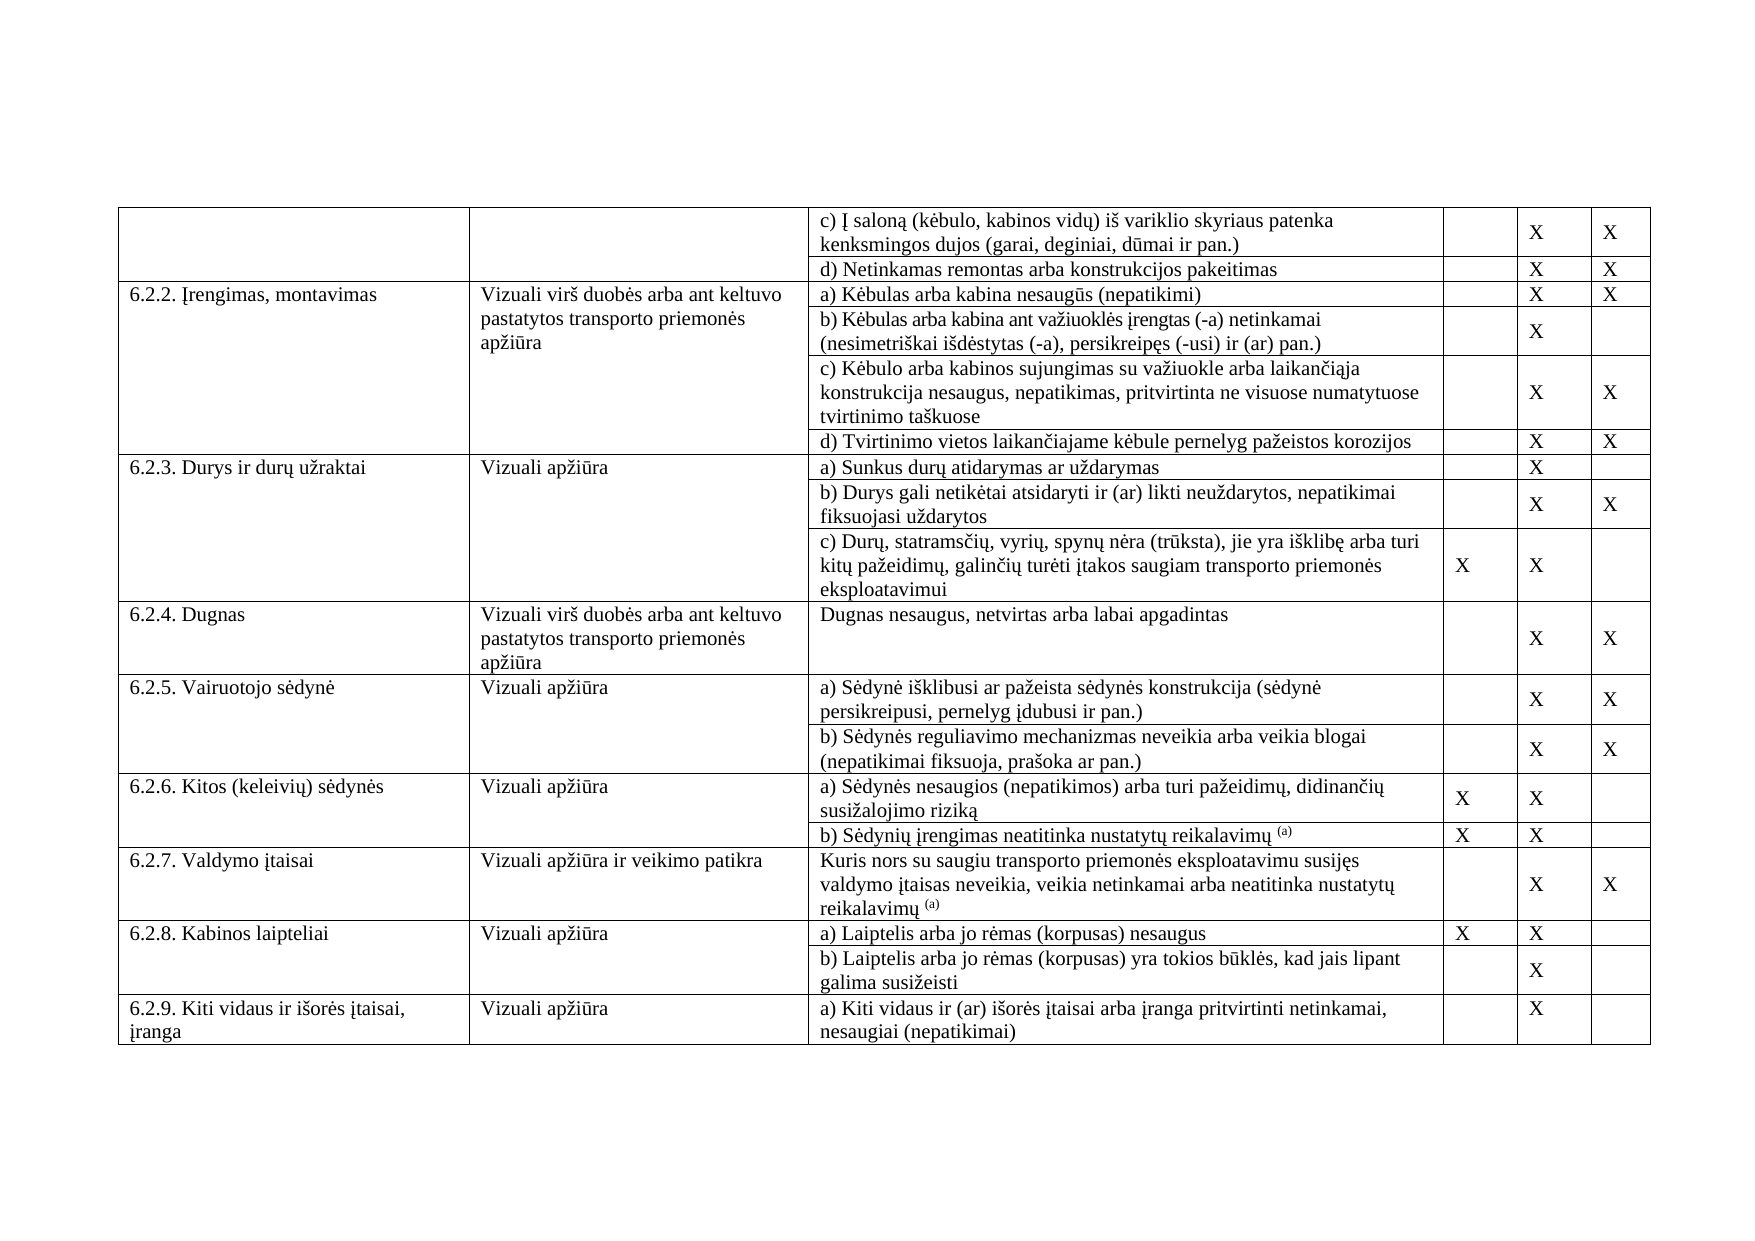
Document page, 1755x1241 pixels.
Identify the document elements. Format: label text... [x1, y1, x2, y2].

table_cell X [1592, 282, 1650, 306]
table_cell X [1518, 602, 1591, 674]
table_cell X [1592, 208, 1650, 256]
table_cell c) Durų, statramsčių, vyrių, spynų nėra (trūksta), jie yra išklibę arba turi kitų pažeidimų, galinčių turėti įtakos saugiam transporto priemonės eksploatavimui [809, 529, 1443, 601]
table_cell 6.2.7. Valdymo įtaisai [119, 848, 469, 920]
table_cell X [1444, 774, 1517, 822]
table_cell Dugnas nesaugus, netvirtas arba labai apgadintas [809, 602, 1443, 674]
table_cell Vizuali apžiūra [470, 675, 808, 773]
table_cell [470, 208, 808, 281]
table_cell X [1518, 455, 1591, 479]
table_cell [1444, 430, 1517, 453]
table_cell [1444, 480, 1517, 528]
table_cell [1444, 995, 1517, 1043]
table_cell X [1592, 725, 1650, 773]
table_cell X [1518, 529, 1591, 601]
table_cell [1444, 208, 1517, 256]
table_cell [1592, 921, 1650, 945]
table_cell X [1592, 430, 1650, 453]
table_cell 6.2.3. Durys ir durų užraktai [119, 455, 469, 601]
table_cell Vizuali apžiūra ir veikimo patikra [470, 848, 808, 920]
table_cell X [1444, 921, 1517, 945]
table_cell X [1592, 675, 1650, 723]
table_cell X [1518, 995, 1591, 1043]
table_cell 6.2.4. Dugnas [119, 602, 469, 674]
table_cell X [1518, 725, 1591, 773]
table_cell X [1592, 480, 1650, 528]
table_cell X [1592, 356, 1650, 428]
table_cell X [1518, 208, 1591, 256]
table_cell X [1518, 430, 1591, 453]
table_cell Kuris nors su saugiu transporto priemonės eksploatavimu susijęs valdymo įtaisas neveikia, veikia netinkamai arba neatitinka nustatytų reikalavimų (a) [809, 848, 1443, 920]
table_cell [1592, 307, 1650, 355]
table_cell a) Kiti vidaus ir (ar) išorės įtaisai arba įranga pritvirtinti netinkamai, nesaugiai (nepatikimai) [809, 995, 1443, 1043]
table_cell X [1444, 529, 1517, 601]
table_cell a) Laiptelis arba jo rėmas (korpusas) nesaugus [809, 921, 1443, 945]
table_cell Vizuali apžiūra [470, 921, 808, 994]
table_cell [1444, 675, 1517, 723]
table_cell Vizuali apžiūra [470, 774, 808, 847]
table_cell a) Kėbulas arba kabina nesaugūs (nepatikimi) [809, 282, 1443, 306]
table_cell b) Laiptelis arba jo rėmas (korpusas) yra tokios būklės, kad jais lipant galima susižeisti [809, 946, 1443, 994]
table_cell a) Sėdynės nesaugios (nepatikimos) arba turi pažeidimų, didinančių susižalojimo riziką [809, 774, 1443, 822]
table_cell b) Kėbulas arba kabina ant važiuoklės įrengtas (-a) netinkamai (nesimetriškai išdėstytas (-a), persikreipęs (-usi) ir (ar) pan.) [809, 307, 1443, 355]
table_cell X [1518, 356, 1591, 428]
table_cell X [1518, 774, 1591, 822]
table_cell X [1518, 921, 1591, 945]
table_cell 6.2.2. Įrengimas, montavimas [119, 282, 469, 453]
table_cell [1444, 848, 1517, 920]
table_cell [1592, 455, 1650, 479]
table_cell [1592, 774, 1650, 822]
table_cell X [1592, 257, 1650, 281]
table_cell b) Durys gali netikėtai atsidaryti ir (ar) likti neuždarytos, nepatikimai fiksuojasi uždarytos [809, 480, 1443, 528]
table_cell X [1592, 848, 1650, 920]
table_cell Vizuali virš duobės arba ant keltuvo pastatytos transporto priemonės apžiūra [470, 602, 808, 674]
table_cell Vizuali apžiūra [470, 995, 808, 1043]
table_cell X [1518, 307, 1591, 355]
table_cell X [1518, 282, 1591, 306]
table_cell b) Sėdynės reguliavimo mechanizmas neveikia arba veikia blogai (nepatikimai fiksuoja, prašoka ar pan.) [809, 725, 1443, 773]
table_cell X [1518, 675, 1591, 723]
table_cell d) Tvirtinimo vietos laikančiajame kėbule pernelyg pažeistos korozijos [809, 430, 1443, 453]
table_cell X [1518, 848, 1591, 920]
table_cell [1444, 455, 1517, 479]
table_cell d) Netinkamas remontas arba konstrukcijos pakeitimas [809, 257, 1443, 281]
table_cell a) Sėdynė išklibusi ar pažeista sėdynės konstrukcija (sėdynė persikreipusi, pernelyg įdubusi ir pan.) [809, 675, 1443, 723]
table_cell [1592, 529, 1650, 601]
table_cell [119, 208, 469, 281]
table_cell [1444, 946, 1517, 994]
table_cell [1592, 995, 1650, 1043]
table_cell 6.2.6. Kitos (keleivių) sėdynės [119, 774, 469, 847]
table_cell [1444, 282, 1517, 306]
table_cell b) Sėdynių įrengimas neatitinka nustatytų reikalavimų (a) [809, 823, 1443, 847]
table_cell X [1518, 823, 1591, 847]
table_cell [1592, 823, 1650, 847]
table_cell Vizuali apžiūra [470, 455, 808, 601]
table_cell 6.2.5. Vairuotojo sėdynė [119, 675, 469, 773]
table_cell 6.2.8. Kabinos laipteliai [119, 921, 469, 994]
table_cell c) Į saloną (kėbulo, kabinos vidų) iš variklio skyriaus patenka kenksmingos dujos (garai, deginiai, dūmai ir pan.) [809, 208, 1443, 256]
table_cell a) Sunkus durų atidarymas ar uždarymas [809, 455, 1443, 479]
table_cell [1444, 257, 1517, 281]
table_cell [1592, 946, 1650, 994]
table_cell X [1518, 257, 1591, 281]
table_cell [1444, 602, 1517, 674]
table_cell Vizuali virš duobės arba ant keltuvo pastatytos transporto priemonės apžiūra [470, 282, 808, 453]
table_cell [1444, 307, 1517, 355]
table_cell c) Kėbulo arba kabinos sujungimas su važiuokle arba laikančiąja konstrukcija nesaugus, nepatikimas, pritvirtinta ne visuose numatytuose tvirtinimo taškuose [809, 356, 1443, 428]
table_cell [1444, 725, 1517, 773]
table_cell 6.2.9. Kiti vidaus ir išorės įtaisai, įranga [119, 995, 469, 1043]
table_cell X [1518, 946, 1591, 994]
table_cell X [1518, 480, 1591, 528]
table_cell X [1592, 602, 1650, 674]
table_cell X [1444, 823, 1517, 847]
table_cell [1444, 356, 1517, 428]
